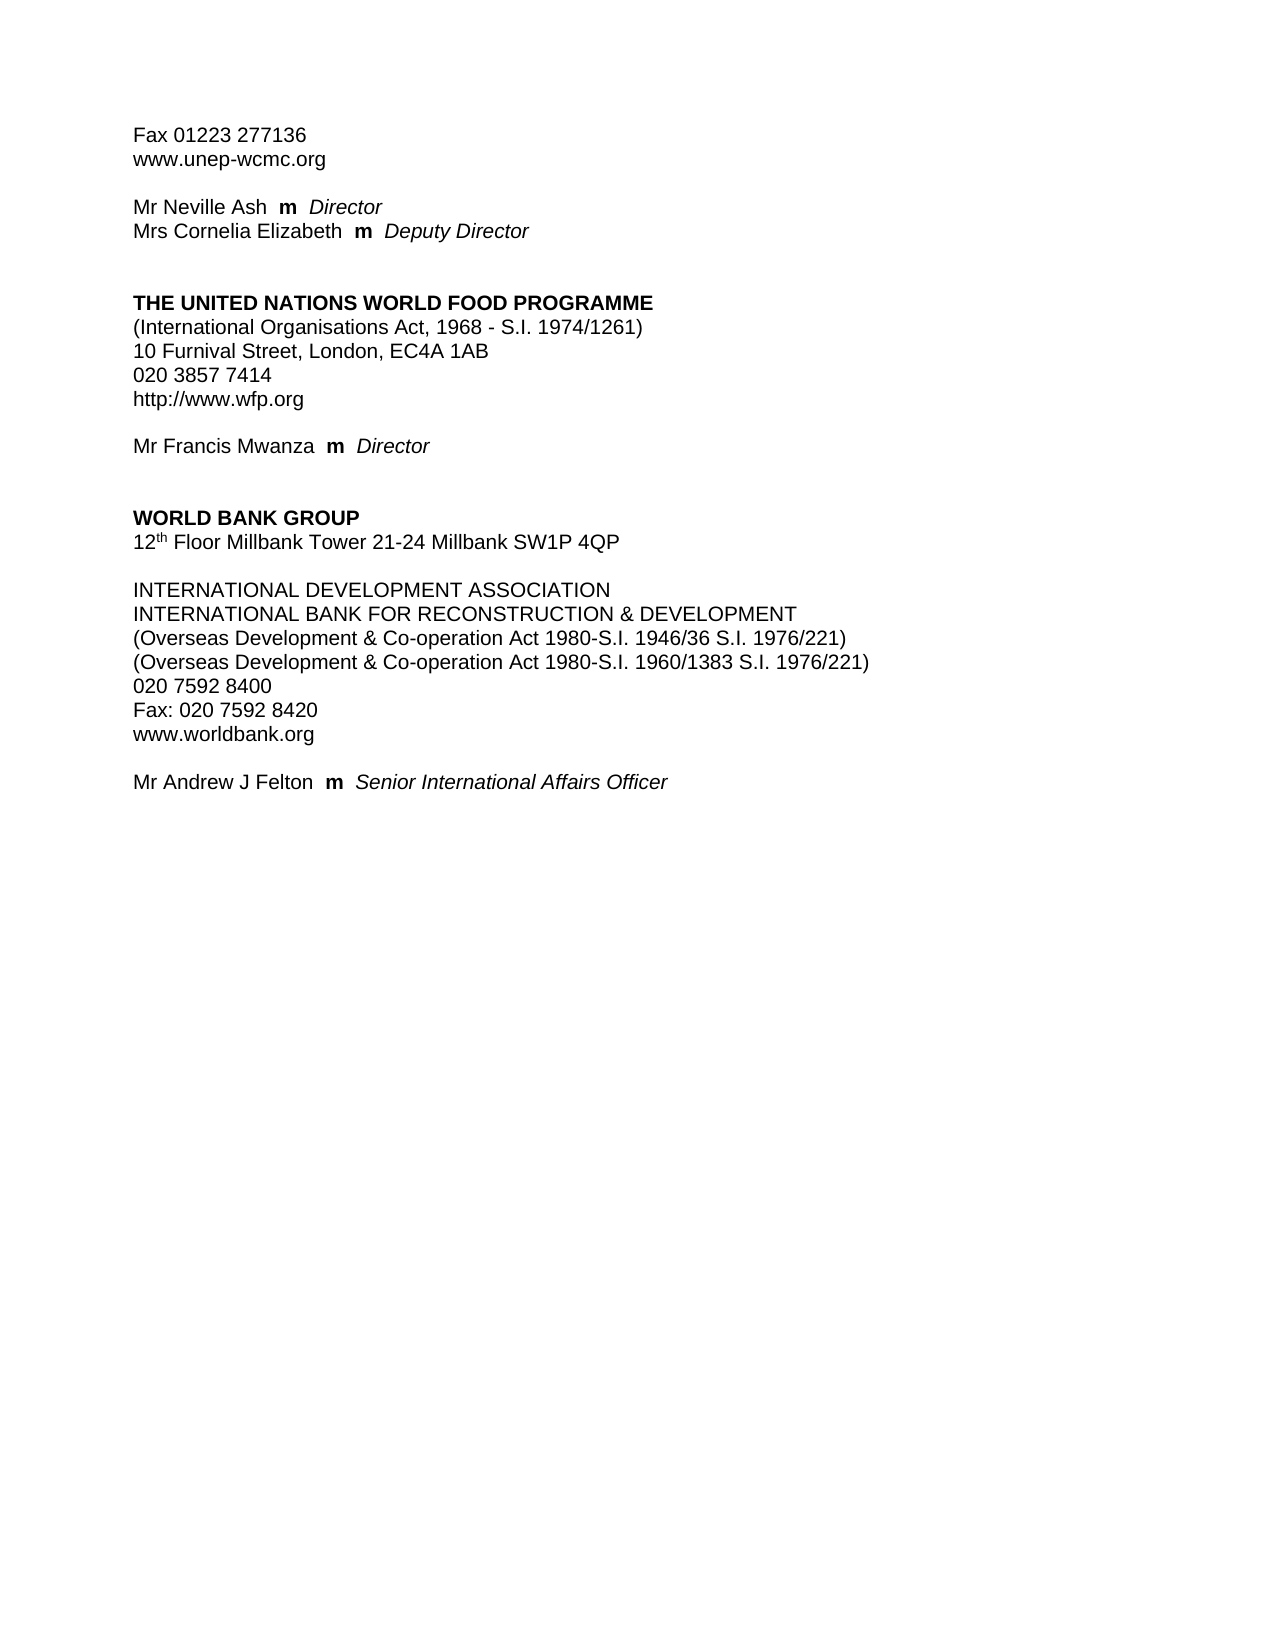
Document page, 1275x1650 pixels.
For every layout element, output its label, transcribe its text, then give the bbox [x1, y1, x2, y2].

text Fax: 020 7592 8420 [133, 698, 1181, 722]
text 020 3857 7414 [133, 362, 1181, 386]
text THE UNITED NATIONS WORLD FOOD PROGRAMME [133, 291, 1181, 314]
text http://www.wfp.org [133, 386, 1181, 410]
text www.unep-wcmc.org [133, 147, 1181, 171]
text Mr Andrew J Felton m Senior International Affairs Officer [133, 770, 1181, 794]
text www.worldbank.org [133, 722, 1181, 746]
text 10 Furnival Street, London, EC4A 1AB [133, 338, 1181, 362]
text WORLD BANK GROUP [133, 506, 1181, 530]
text 020 7592 8400 [133, 674, 1181, 698]
text Mr Francis Mwanza m Director [133, 434, 1181, 458]
text Mrs Cornelia Elizabeth m Deputy Director [133, 219, 1181, 243]
text Fax 01223 277136 [133, 123, 1181, 147]
text INTERNATIONAL DEVELOPMENT ASSOCIATION [133, 578, 1181, 602]
text 12th Floor Millbank Tower 21-24 Millbank SW1P 4QP [133, 530, 1181, 554]
text (Overseas Development & Co-operation Act 1980-S.I. 1960/1383 S.I. 1976/221) [133, 650, 1181, 674]
text INTERNATIONAL BANK FOR RECONSTRUCTION & DEVELOPMENT [133, 602, 1181, 626]
text Mr Neville Ash m Director [133, 195, 1181, 219]
text (Overseas Development & Co-operation Act 1980-S.I. 1946/36 S.I. 1976/221) [133, 626, 1181, 650]
text (International Organisations Act, 1968 - S.I. 1974/1261) [133, 314, 1181, 338]
